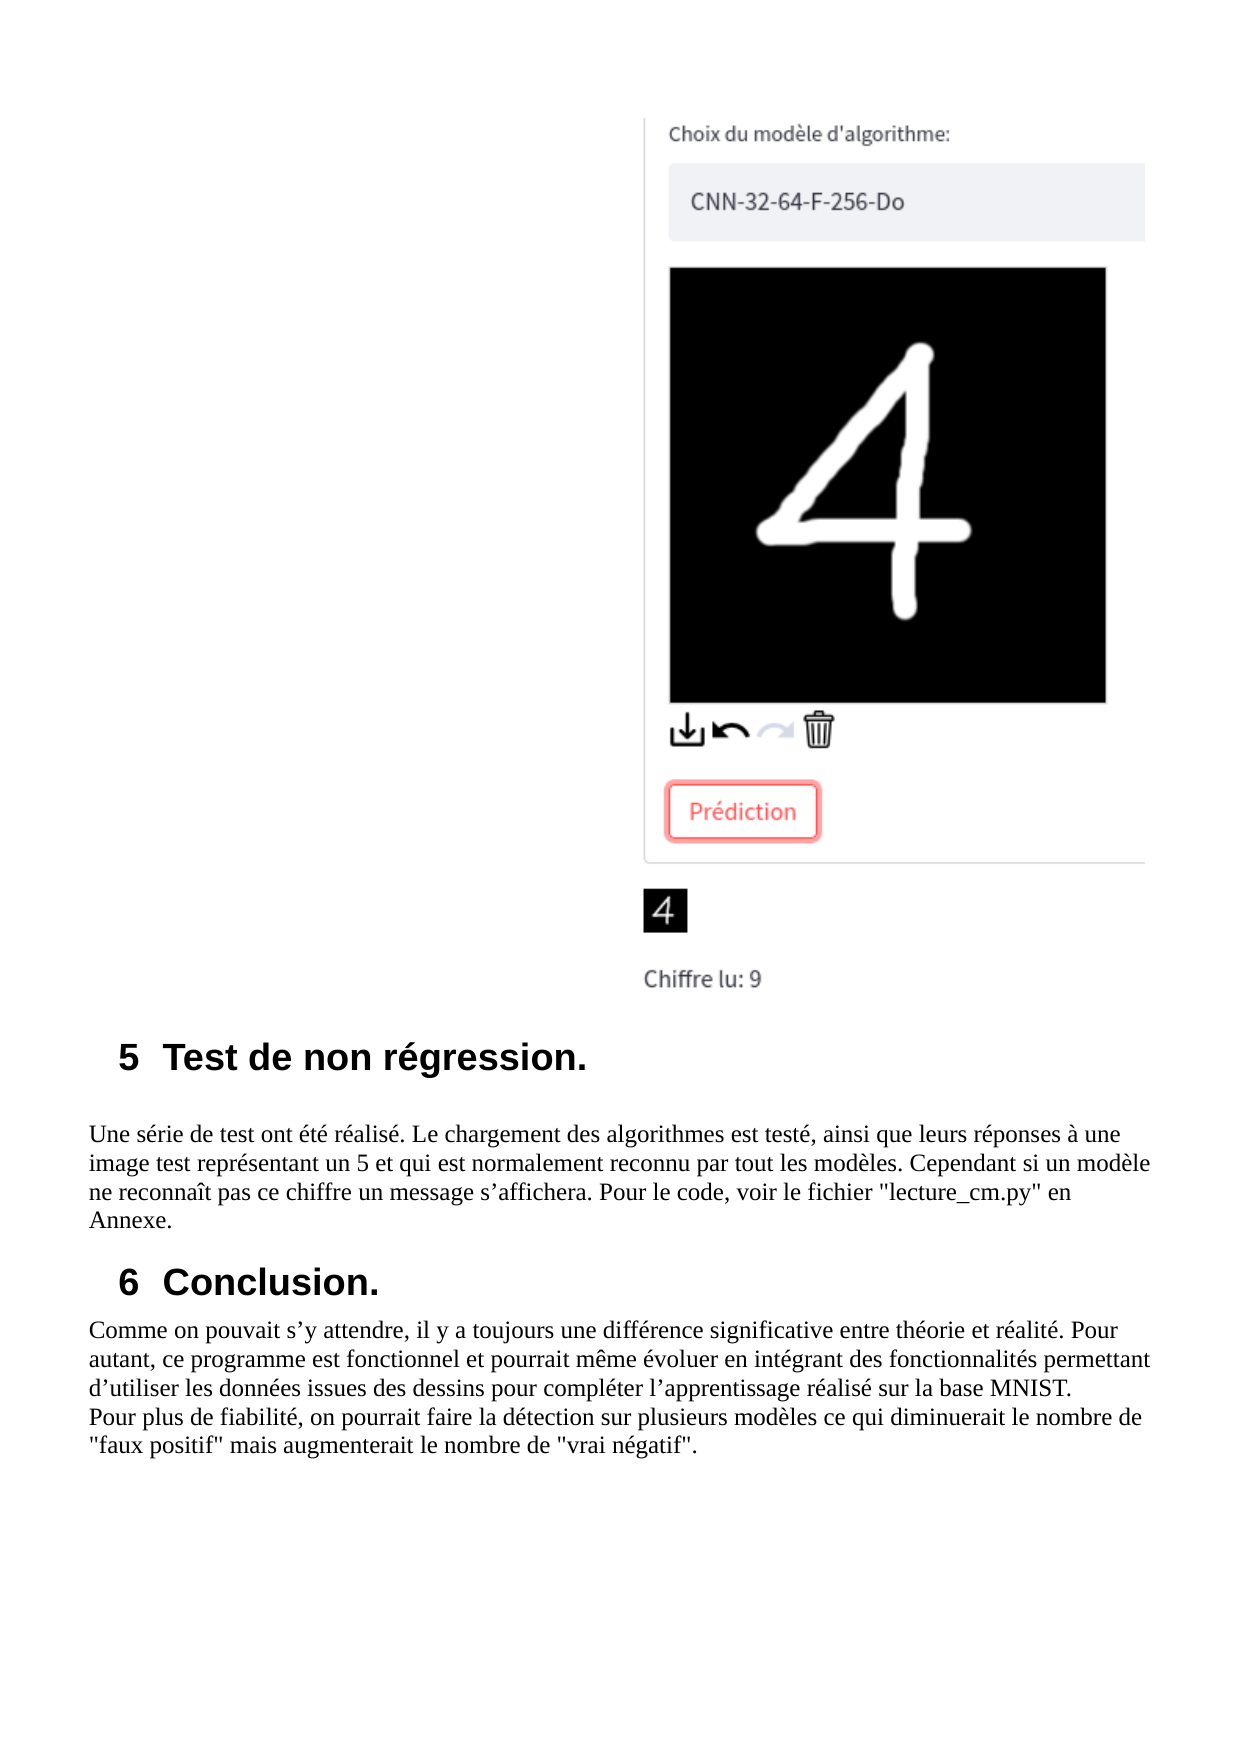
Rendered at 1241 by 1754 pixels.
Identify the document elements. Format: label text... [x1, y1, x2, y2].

text Une série de test ont été réalisé. Le chargement des algorithmes est testé, ainsi que leurs réponses à une image test représentant un 5 et qui est normalement reconnu par tout les modèles. Cependant si un modèle ne reconnaît pas ce chiffre un message s’affichera. Pour le code, voir le fichier "lecture_cm.py" en Annexe. [88, 1119, 1152, 1234]
text Comme on pouvait s’y attendre, il y a toujours une différence significative entre théorie et réalité. Pour autant, ce programme est fonctionnel et pourrait même évoluer en intégrant des fonctionnalités permettant d’utiliser les données issues des dessins pour compléter l’apprentissage réalisé sur la base MNIST. [88, 1315, 1152, 1402]
picture [637, 118, 1145, 997]
text Pour plus de fiabilité, on pourrait faire la détection sur plusieurs modèles ce qui diminuerait le nombre de "faux positif" mais augmenterait le nombre de "vrai négatif". [88, 1402, 1152, 1459]
subtitle Test de non régression. [88, 1034, 1152, 1078]
subtitle Conclusion. [88, 1259, 1152, 1303]
